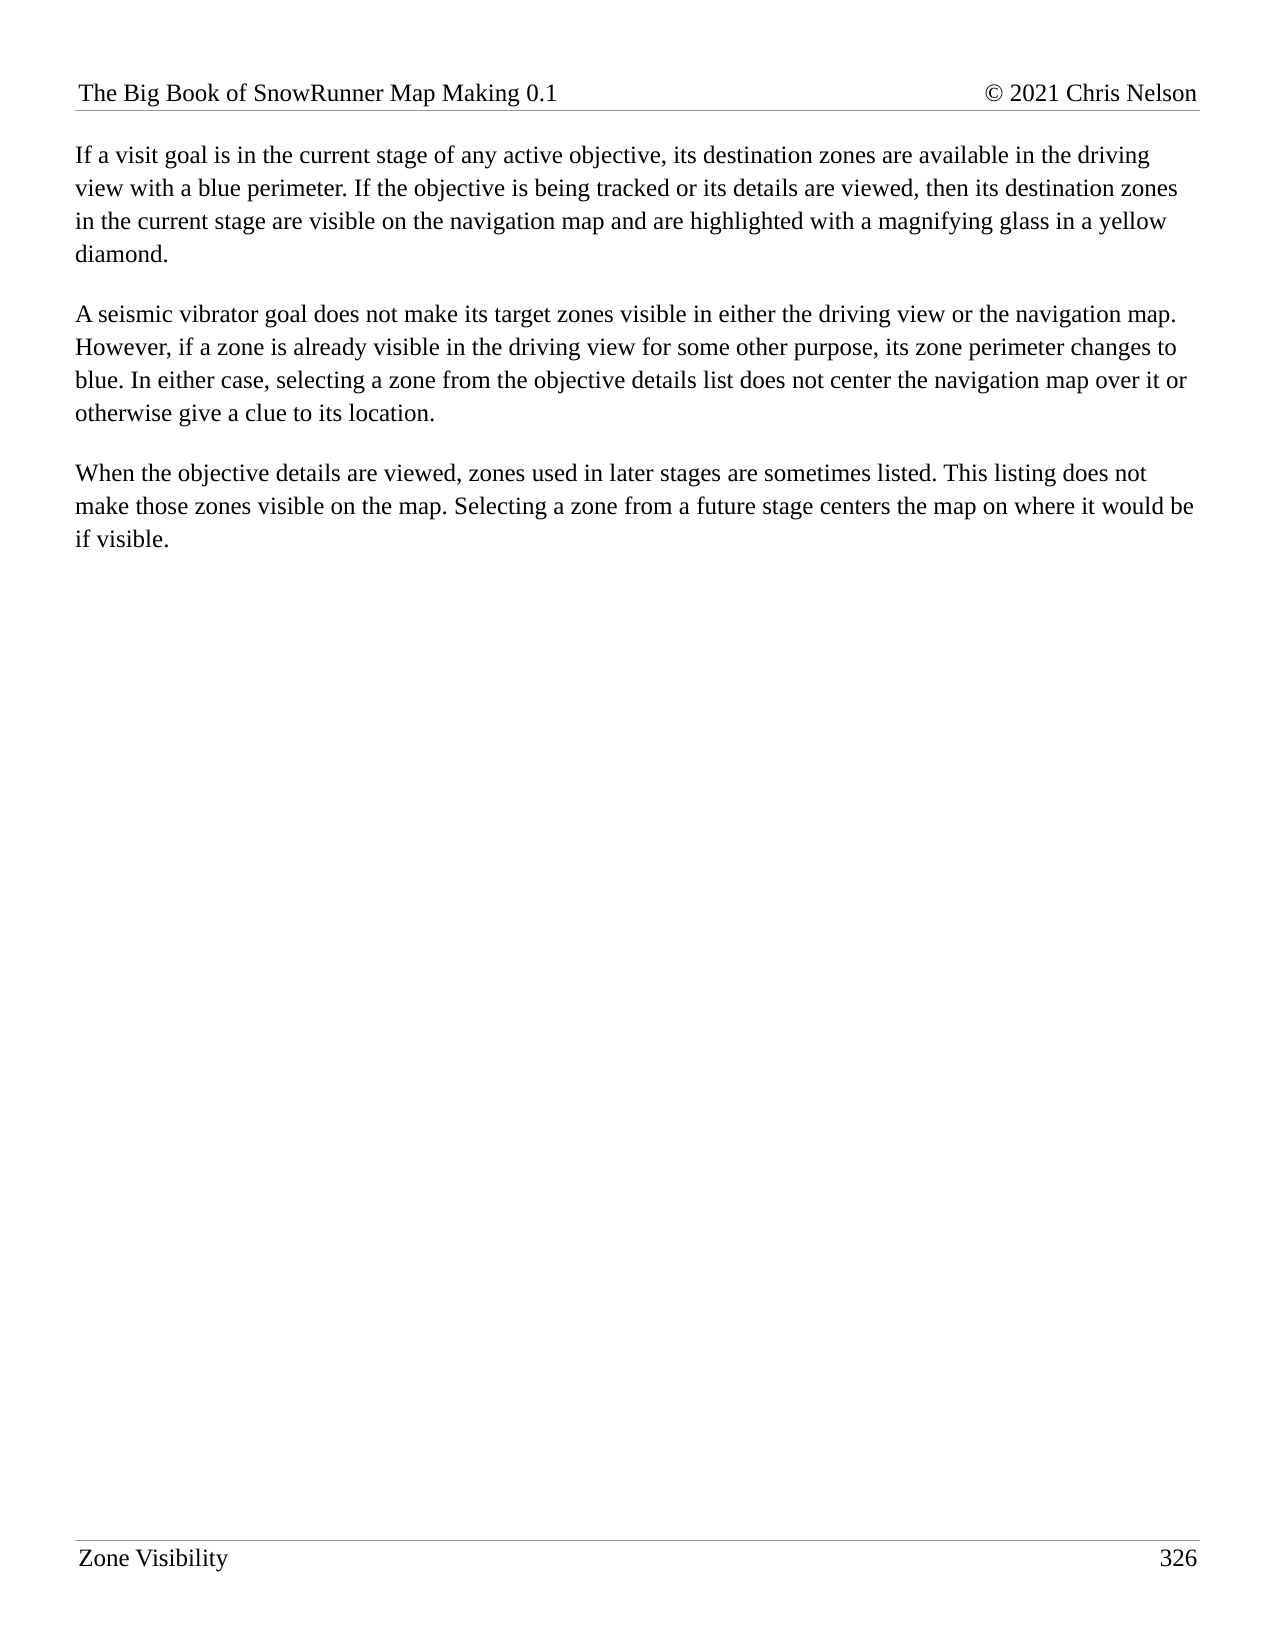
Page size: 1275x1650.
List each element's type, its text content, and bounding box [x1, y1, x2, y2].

text If a visit goal is in the current stage of any active objective, its destination zones are available in the driving view with a blue perimeter. If the objective is being tracked or its details are viewed, then its destination zones in the current stage are visible on the navigation map and are highlighted with a magnifying glass in a yellow diamond. [75, 140, 1200, 268]
text A seismic vibrator goal does not make its target zones visible in either the driving view or the navigation map. However, if a zone is already visible in the driving view for some other purpose, its zone perimeter changes to blue. In either case, selecting a zone from the objective details list does not center the navigation map over it or otherwise give a clue to its location. [75, 299, 1200, 427]
text When the objective details are viewed, zones used in later stages are sometimes listed. This listing does not make those zones visible on the map. Selecting a zone from a future stage centers the map on where it would be if visible. [75, 458, 1200, 553]
